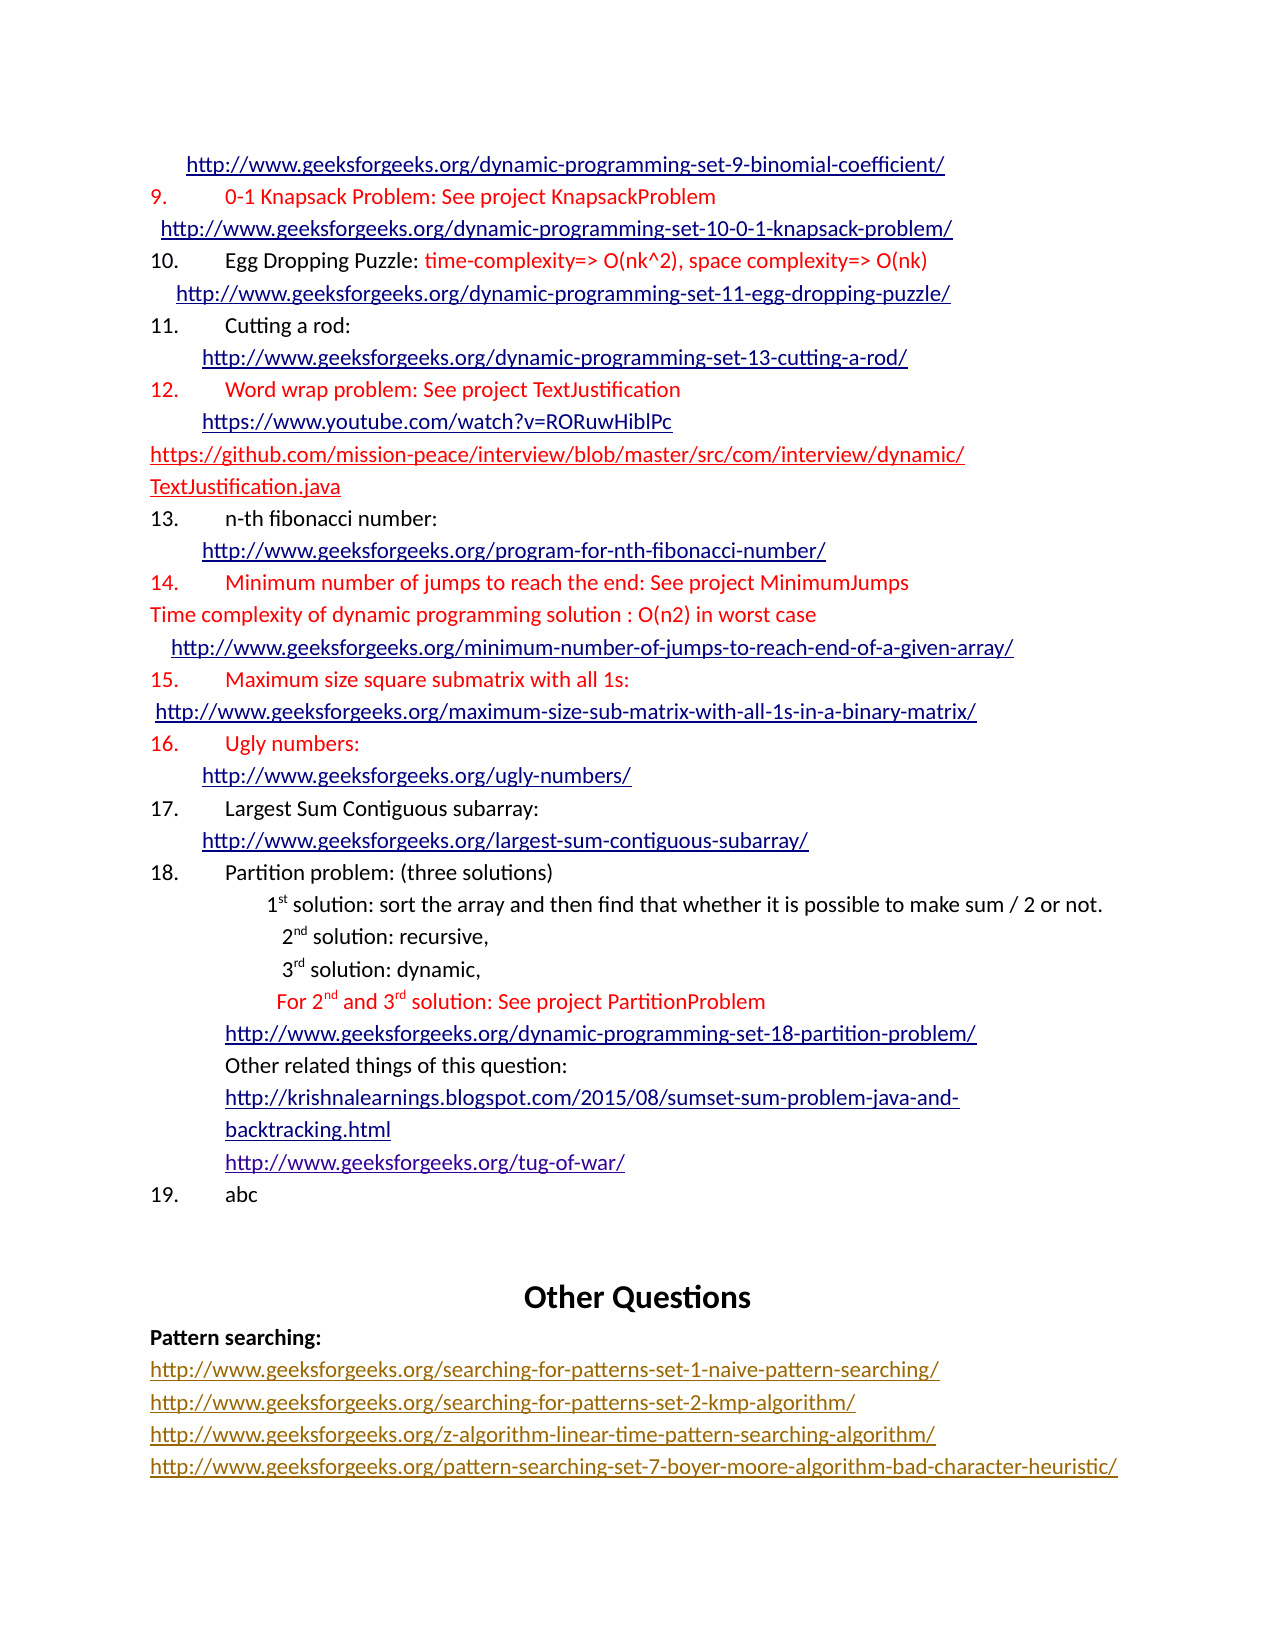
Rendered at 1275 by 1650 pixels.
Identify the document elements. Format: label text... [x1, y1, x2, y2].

list http://www.geeksforgeeks.org/minimum-number-of-jumps-to-reach-end-of-a-given-array/ [150, 633, 1125, 661]
list Largest Sum Contiguous subarray: [150, 794, 1125, 822]
list 0-1 Knapsack Problem: See project KnapsackProblem [150, 182, 1125, 210]
list n-th fibonacci number: [150, 504, 1125, 532]
list Time complexity of dynamic programming solution : O(n2) in worst case [150, 601, 1125, 629]
list http://www.geeksforgeeks.org/largest-sum-contiguous-subarray/ [150, 826, 1125, 854]
list http://www.geeksforgeeks.org/pattern-searching-set-7-boyer-moore-algorithm-bad-character-heuristic/ [150, 1452, 1125, 1480]
list 2nd solution: recursive, [187, 922, 1125, 951]
list http://www.geeksforgeeks.org/z-algorithm-linear-time-pattern-searching-algorithm/ [150, 1420, 1125, 1448]
list http://www.geeksforgeeks.org/dynamic-programming-set-11-egg-dropping-puzzle/ [150, 279, 1125, 307]
list Other Questions [150, 1277, 1125, 1317]
list Egg Dropping Puzzle: time-complexity=> O(nk^2), space complexity=> O(nk) [150, 247, 1125, 274]
list http://www.geeksforgeeks.org/searching-for-patterns-set-1-naive-pattern-searching/ [150, 1356, 1125, 1383]
list http://krishnalearnings.blogspot.com/2015/08/sumset-sum-problem-java-and-backtracking.html [187, 1083, 1125, 1144]
list Maximum size square submatrix with all 1s: [150, 665, 1125, 693]
list http://www.geeksforgeeks.org/tug-of-war/ [187, 1148, 1125, 1176]
list http://www.geeksforgeeks.org/dynamic-programming-set-13-cutting-a-rod/ [150, 343, 1125, 371]
list Partition problem: (three solutions) [150, 858, 1125, 886]
list http://www.geeksforgeeks.org/program-for-nth-fibonacci-number/ [150, 536, 1125, 564]
list http://www.geeksforgeeks.org/searching-for-patterns-set-2-kmp-algorithm/ [150, 1388, 1125, 1416]
list https://www.youtube.com/watch?v=RORuwHiblPc [150, 407, 1125, 436]
list https://github.com/mission-peace/interview/blob/master/src/com/interview/dynamic/TextJustification.java [150, 440, 1125, 500]
list http://www.geeksforgeeks.org/dynamic-programming-set-18-partition-problem/ [187, 1019, 1125, 1047]
list For 2nd and 3rd solution: See project PartitionProblem [187, 987, 1125, 1015]
list Minimum number of jumps to reach the end: See project MinimumJumps [150, 568, 1125, 596]
list http://www.geeksforgeeks.org/maximum-size-sub-matrix-with-all-1s-in-a-binary-matrix/ [150, 697, 1125, 725]
list Cutting a rod: [150, 311, 1125, 339]
list abc [150, 1180, 1125, 1208]
list http://www.geeksforgeeks.org/dynamic-programming-set-10-0-1-knapsack-problem/ [150, 214, 1125, 242]
list 3rd solution: dynamic, [187, 955, 1125, 983]
list http://www.geeksforgeeks.org/ugly-numbers/ [150, 762, 1125, 789]
list Ugly numbers: [150, 729, 1125, 757]
list Other related things of this question: [187, 1051, 1125, 1079]
list 1st solution: sort the array and then find that whether it is possible to make sum / 2 or not. [187, 890, 1125, 918]
list Pattern searching: [150, 1323, 1125, 1351]
list http://www.geeksforgeeks.org/dynamic-programming-set-9-binomial-coefficient/ [150, 150, 1125, 178]
list Word wrap problem: See project TextJustification [150, 375, 1125, 403]
